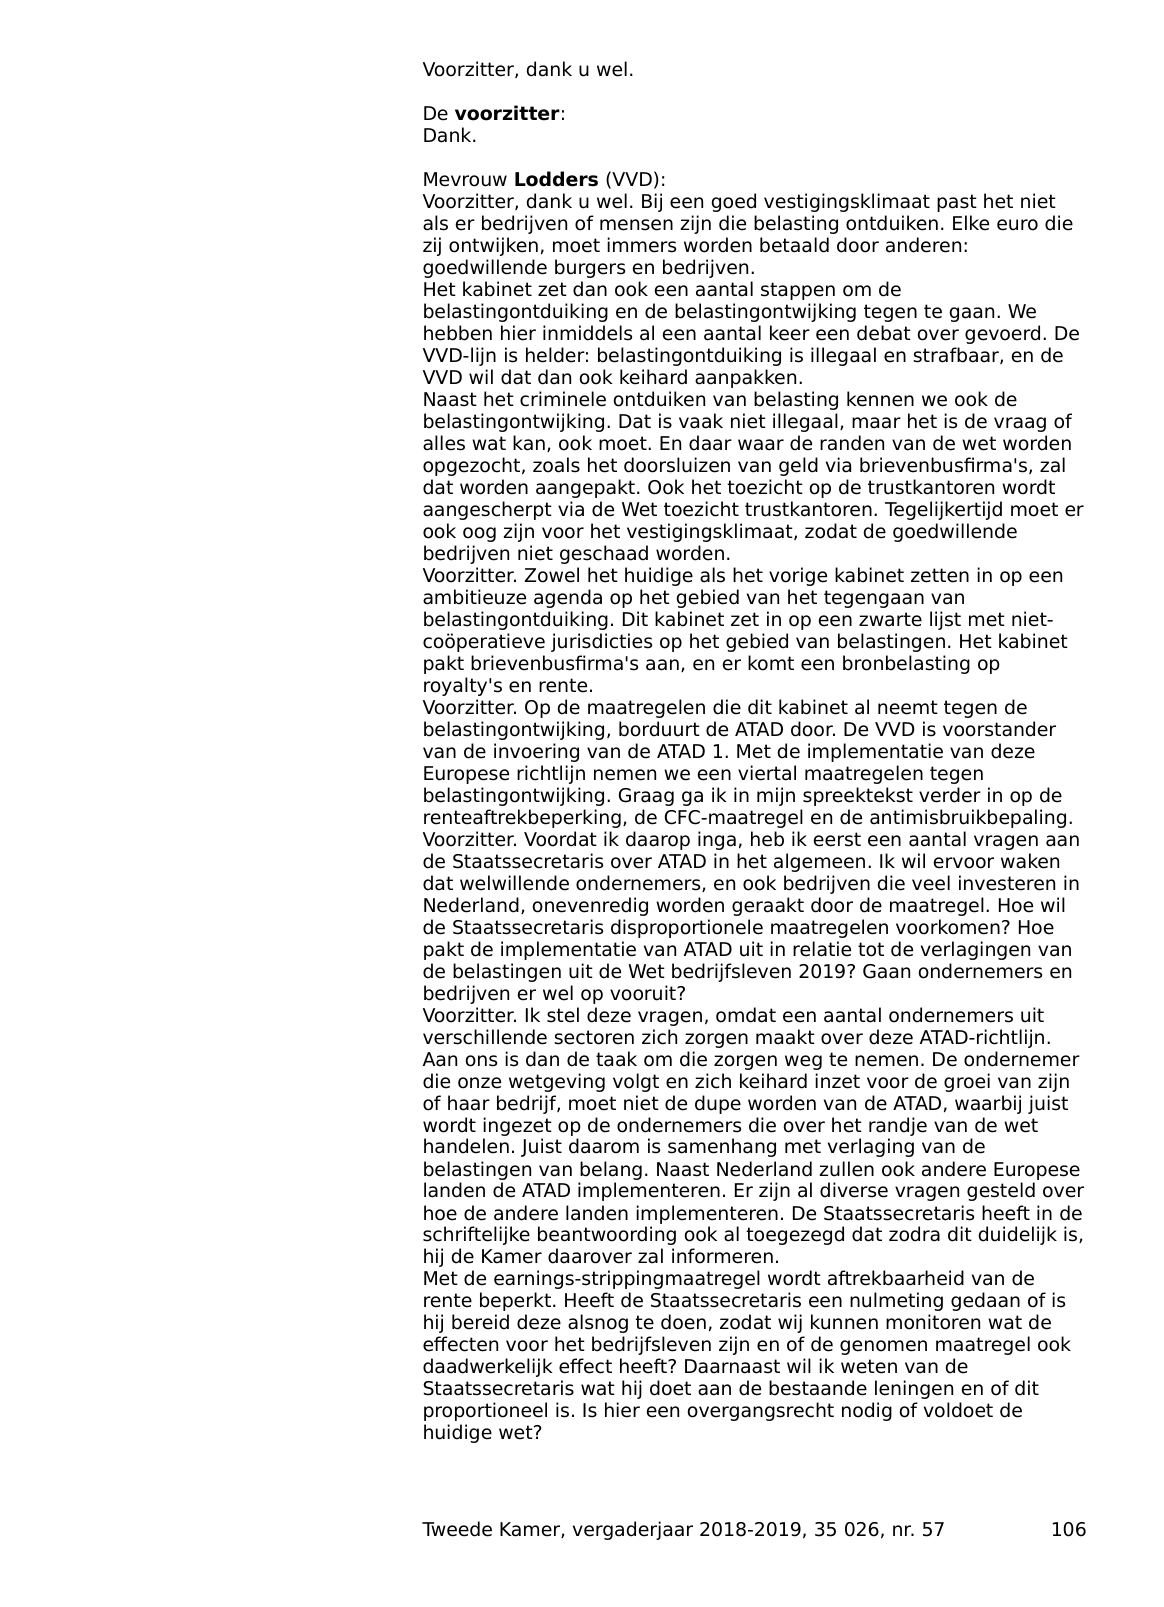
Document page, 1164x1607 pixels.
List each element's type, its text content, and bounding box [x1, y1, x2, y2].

text Het kabinet zet dan ook een aantal stappen om de belastingontduiking en de belastingontwijking tegen te gaan. We hebben hier inmiddels al een aantal keer een debat over gevoerd. De VVD-lijn is helder: belastingontduiking is illegaal en strafbaar, en de VVD wil dat dan ook keihard aanpakken. [422, 279, 1087, 389]
text Naast het criminele ontduiken van belasting kennen we ook de belastingontwijking. Dat is vaak niet illegaal, maar het is de vraag of alles wat kan, ook moet. En daar waar de randen van de wet worden opgezocht, zoals het doorsluizen van geld via brievenbusfirma's, zal dat worden aangepakt. Ook het toezicht op de trustkantoren wordt aangescherpt via de Wet toezicht trustkantoren. Tegelijkertijd moet er ook oog zijn voor het vestigingsklimaat, zodat de goedwillende bedrijven niet geschaad worden. [422, 389, 1087, 565]
text Met de earnings-strippingmaatregel wordt aftrekbaarheid van de rente beperkt. Heeft de Staatssecretaris een nulmeting gedaan of is hij bereid deze alsnog te doen, zodat wij kunnen monitoren wat de effecten voor het bedrijfsleven zijn en of de genomen maatregel ook daadwerkelijk effect heeft? Daarnaast wil ik weten van de Staatssecretaris wat hij doet aan de bestaande leningen en of dit proportioneel is. Is hier een overgangsrecht nodig of voldoet de huidige wet? [422, 1268, 1087, 1444]
text Mevrouw Lodders (VVD): [422, 169, 1087, 191]
text Voorzitter. Ik stel deze vragen, omdat een aantal ondernemers uit verschillende sectoren zich zorgen maakt over deze ATAD-richtlijn. Aan ons is dan de taak om die zorgen weg te nemen. De ondernemer die onze wetgeving volgt en zich keihard inzet voor de groei van zijn of haar bedrijf, moet niet de dupe worden van de ATAD, waarbij juist wordt ingezet op de ondernemers die over het randje van de wet handelen. Juist daarom is samenhang met verlaging van de belastingen van belang. Naast Nederland zullen ook andere Europese landen de ATAD implementeren. Er zijn al diverse vragen gesteld over hoe de andere landen implementeren. De Staatssecretaris heeft in de schriftelijke beantwoording ook al toegezegd dat zodra dit duidelijk is, hij de Kamer daarover zal informeren. [422, 1004, 1087, 1268]
text Voorzitter. Op de maatregelen die dit kabinet al neemt tegen de belastingontwijking, borduurt de ATAD door. De VVD is voorstander van de invoering van de ATAD 1. Met de implementatie van deze Europese richtlijn nemen we een viertal maatregelen tegen belastingontwijking. Graag ga ik in mijn spreektekst verder in op de renteaftrekbeperking, de CFC-maatregel en de antimisbruikbepaling. [422, 697, 1087, 829]
text Voorzitter, dank u wel. Bij een goed vestigingsklimaat past het niet als er bedrijven of mensen zijn die belasting ontduiken. Elke euro die zij ontwijken, moet immers worden betaald door anderen: goedwillende burgers en bedrijven. [422, 191, 1087, 279]
text Voorzitter, dank u wel. [422, 59, 1087, 81]
text Dank. [422, 125, 1087, 147]
text Voorzitter. Zowel het huidige als het vorige kabinet zetten in op een ambitieuze agenda op het gebied van het tegengaan van belastingontduiking. Dit kabinet zet in op een zwarte lijst met niet-coöperatieve jurisdicties op het gebied van belastingen. Het kabinet pakt brievenbusfirma's aan, en er komt een bronbelasting op royalty's en rente. [422, 565, 1087, 697]
text De voorzitter: [422, 103, 1087, 125]
text Voorzitter. Voordat ik daarop inga, heb ik eerst een aantal vragen aan de Staatssecretaris over ATAD in het algemeen. Ik wil ervoor waken dat welwillende ondernemers, en ook bedrijven die veel investeren in Nederland, onevenredig worden geraakt door de maatregel. Hoe wil de Staatssecretaris disproportionele maatregelen voorkomen? Hoe pakt de implementatie van ATAD uit in relatie tot de verlagingen van de belastingen uit de Wet bedrijfsleven 2019? Gaan ondernemers en bedrijven er wel op vooruit? [422, 829, 1087, 1004]
